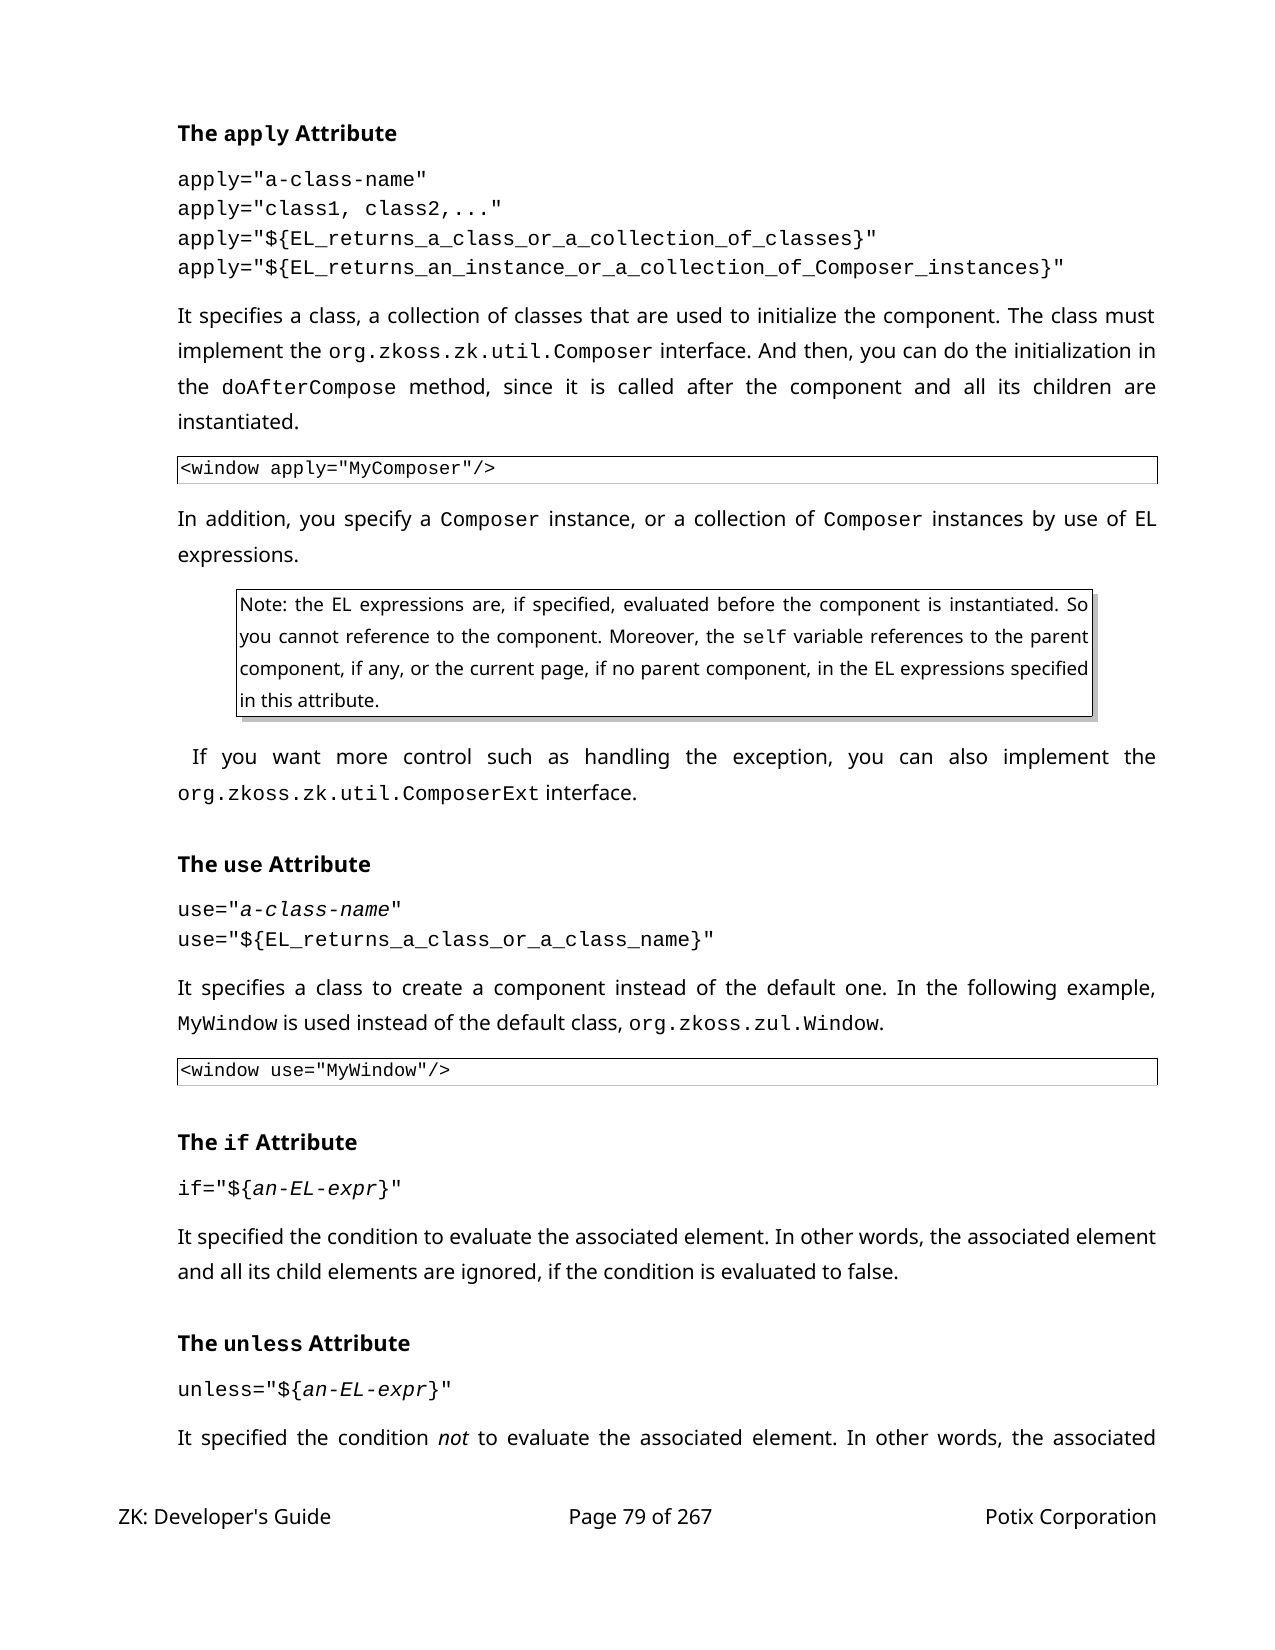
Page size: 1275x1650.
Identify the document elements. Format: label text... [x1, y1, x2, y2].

text <window apply="MyComposer"/> [178, 457, 1157, 483]
text if="${an-EL-expr}" [177, 1178, 1157, 1201]
text It specifies a class, a collection of classes that are used to initialize the component. The class must implement the org.zkoss.zk.util.Composer interface. And then, you can do the initialization in the doAfterCompose method, since it is called after the component and all its children are instantiated. [177, 301, 1157, 436]
text <window use="MyWindow"/> [178, 1059, 1157, 1085]
subtitle The unless Attribute [177, 1328, 1157, 1358]
text use="a-class-name" use="${EL_returns_a_class_or_a_class_name}" [177, 899, 1157, 952]
text Note: the EL expressions are, if specified, evaluated before the component is instantiated. So you cannot reference to the component. Moreover, the self variable references to the parent component, if any, or the current page, if no parent component, in the EL expressions specified in this attribute. [237, 590, 1092, 716]
subtitle The apply Attribute [177, 118, 1157, 148]
text If you want more control such as handling the exception, you can also implement the org.zkoss.zk.util.ComposerExt interface. [177, 742, 1157, 806]
text It specified the condition to evaluate the associated element. In other words, the associated element and all its child elements are ignored, if the condition is evaluated to false. [177, 1222, 1157, 1286]
subtitle The use Attribute [177, 849, 1157, 879]
text It specifies a class to create a component instead of the default one. In the following example, MyWindow is used instead of the default class, org.zkoss.zul.Window. [177, 973, 1157, 1037]
subtitle The if Attribute [177, 1127, 1157, 1157]
text It specified the condition not to evaluate the associated element. In other words, the associated [177, 1423, 1157, 1451]
text In addition, you specify a Composer instance, or a collection of Composer instances by use of EL expressions. [177, 504, 1157, 568]
text unless="${an-EL-expr}" [177, 1379, 1157, 1402]
text apply="a-class-name" apply="class1, class2,..." apply="${EL_returns_a_class_or_a_collection_of_classes}" apply="${EL_returns_an_instance_or_a_collection_of_Composer_instances}" [177, 169, 1157, 281]
